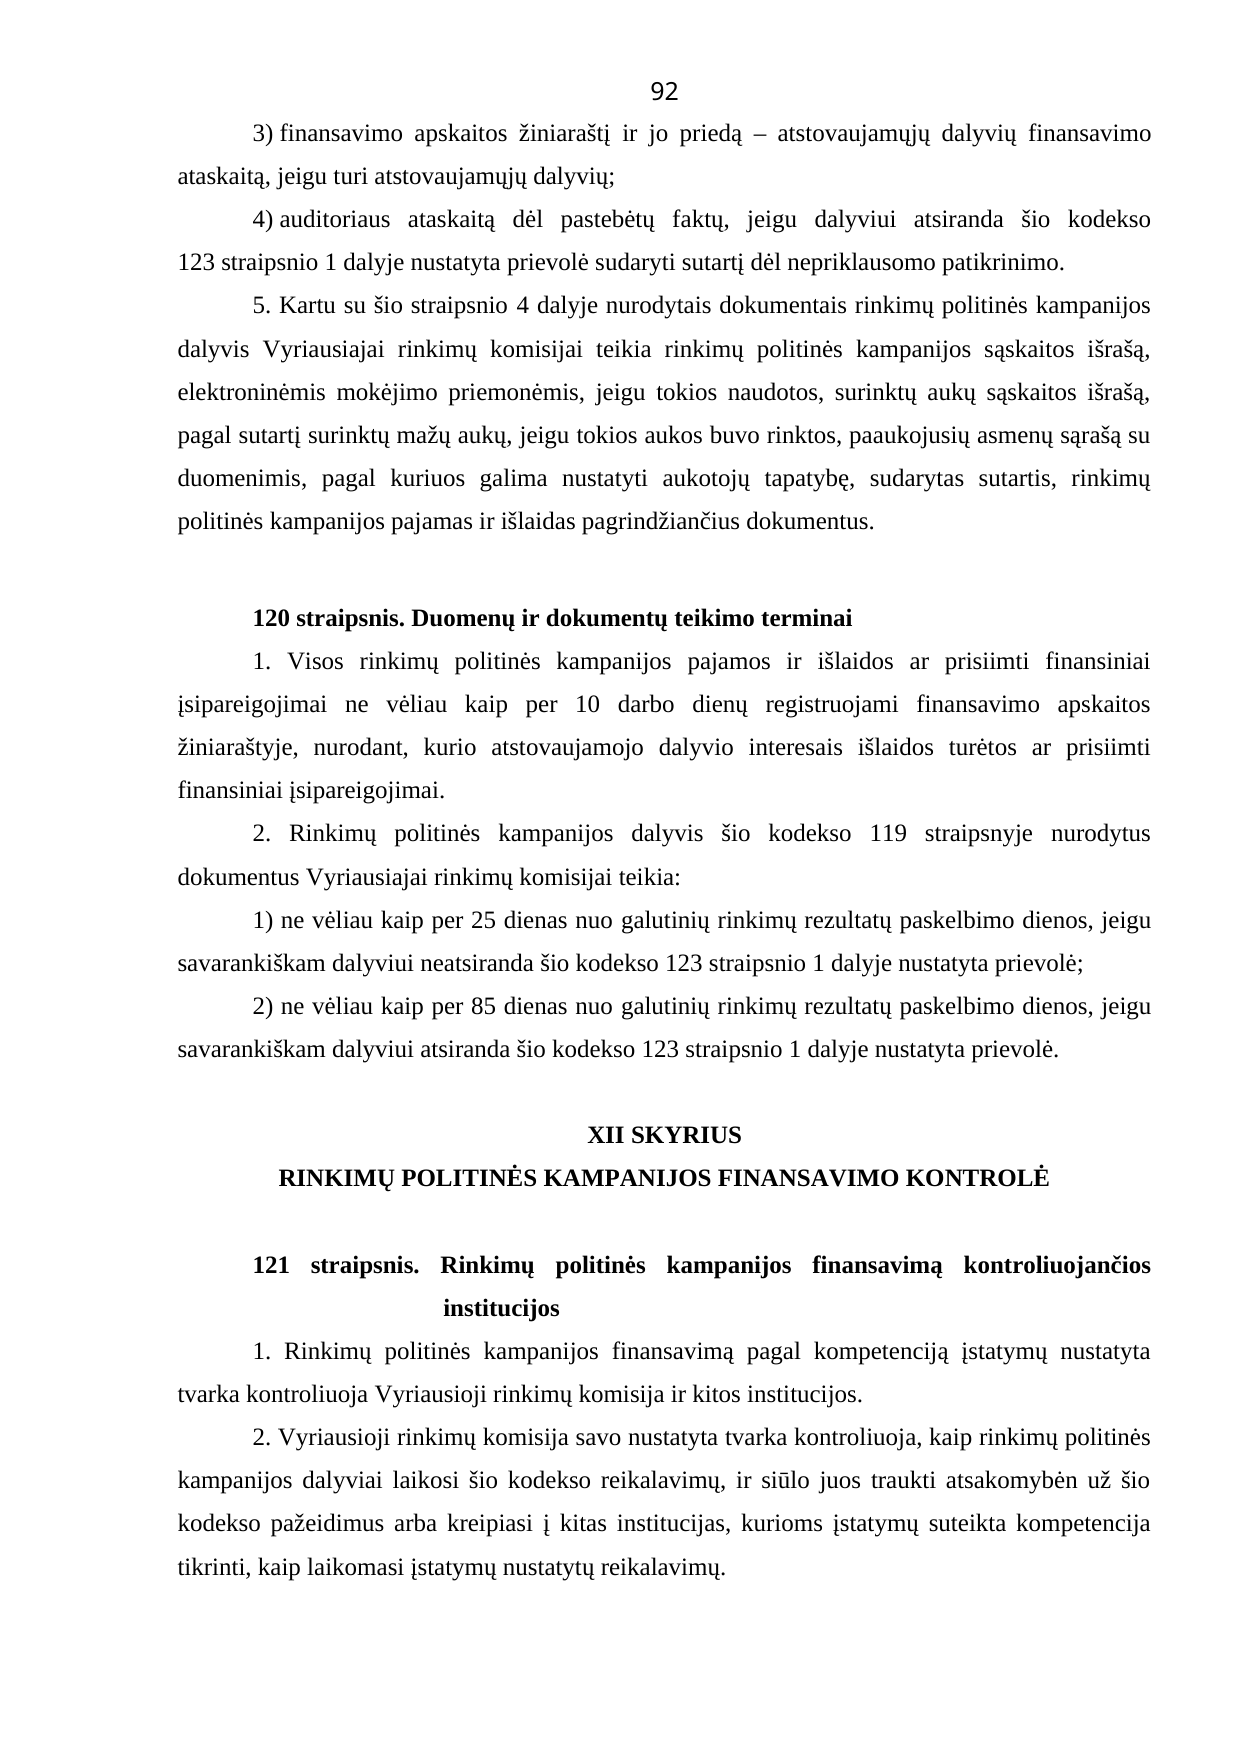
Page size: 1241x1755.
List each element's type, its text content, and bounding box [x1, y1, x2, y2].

text 2) ne vėliau kaip per 85 dienas nuo galutinių rinkimų rezultatų paskelbimo dienos, jeigu savarankiškam dalyviui atsiranda šio kodekso 123 straipsnio 1 dalyje nustatyta prievolė. [177, 991, 1152, 1063]
text 121 straipsnis. Rinkimų politinės kampanijos finansavimą kontroliuojančios institucijos [252, 1250, 1152, 1322]
text 120 straipsnis. Duomenų ir dokumentų teikimo terminai [177, 603, 1152, 632]
text RINKIMŲ POLITINĖS KAMPANIJOS FINANSAVIMO KONTROLĖ [177, 1163, 1152, 1192]
text 2. Vyriausioji rinkimų komisija savo nustatyta tvarka kontroliuoja, kaip rinkimų politinės kampanijos dalyviai laikosi šio kodekso reikalavimų, ir siūlo juos traukti atsakomybėn už šio kodekso pažeidimus arba kreipiasi į kitas institucijas, kurioms įstatymų suteikta kompetencija tikrinti, kaip laikomasi įstatymų nustatytų reikalavimų. [177, 1422, 1152, 1580]
text 2. Rinkimų politinės kampanijos dalyvis šio kodekso 119 straipsnyje nurodytus dokumentus Vyriausiajai rinkimų komisijai teikia: [177, 818, 1152, 890]
text 4) auditoriaus ataskaitą dėl pastebėtų faktų, jeigu dalyviui atsiranda šio kodekso 123 straipsnio 1 dalyje nustatyta prievolė sudaryti sutartį dėl nepriklausomo patikrinimo. [177, 204, 1152, 276]
text 1. Visos rinkimų politinės kampanijos pajamos ir išlaidos ar prisiimti finansiniai įsipareigojimai ne vėliau kaip per 10 darbo dienų registruojami finansavimo apskaitos žiniaraštyje, nurodant, kurio atstovaujamojo dalyvio interesais išlaidos turėtos ar prisiimti finansiniai įsipareigojimai. [177, 646, 1152, 804]
text XII SKYRIUS [177, 1120, 1152, 1149]
text 5. Kartu su šio straipsnio 4 dalyje nurodytais dokumentais rinkimų politinės kampanijos dalyvis Vyriausiajai rinkimų komisijai teikia rinkimų politinės kampanijos sąskaitos išrašą, elektroninėmis mokėjimo priemonėmis, jeigu tokios naudotos, surinktų aukų sąskaitos išrašą, pagal sutartį surinktų mažų aukų, jeigu tokios aukos buvo rinktos, paaukojusių asmenų sąrašą su duomenimis, pagal kuriuos galima nustatyti aukotojų tapatybę, sudarytas sutartis, rinkimų politinės kampanijos pajamas ir išlaidas pagrindžiančius dokumentus. [177, 291, 1152, 535]
text 3) finansavimo apskaitos žiniaraštį ir jo priedą – atstovaujamųjų dalyvių finansavimo ataskaitą, jeigu turi atstovaujamųjų dalyvių; [177, 118, 1152, 190]
text 1) ne vėliau kaip per 25 dienas nuo galutinių rinkimų rezultatų paskelbimo dienos, jeigu savarankiškam dalyviui neatsiranda šio kodekso 123 straipsnio 1 dalyje nustatyta prievolė; [177, 905, 1152, 977]
text 1. Rinkimų politinės kampanijos finansavimą pagal kompetenciją įstatymų nustatyta tvarka kontroliuoja Vyriausioji rinkimų komisija ir kitos institucijos. [177, 1336, 1152, 1408]
